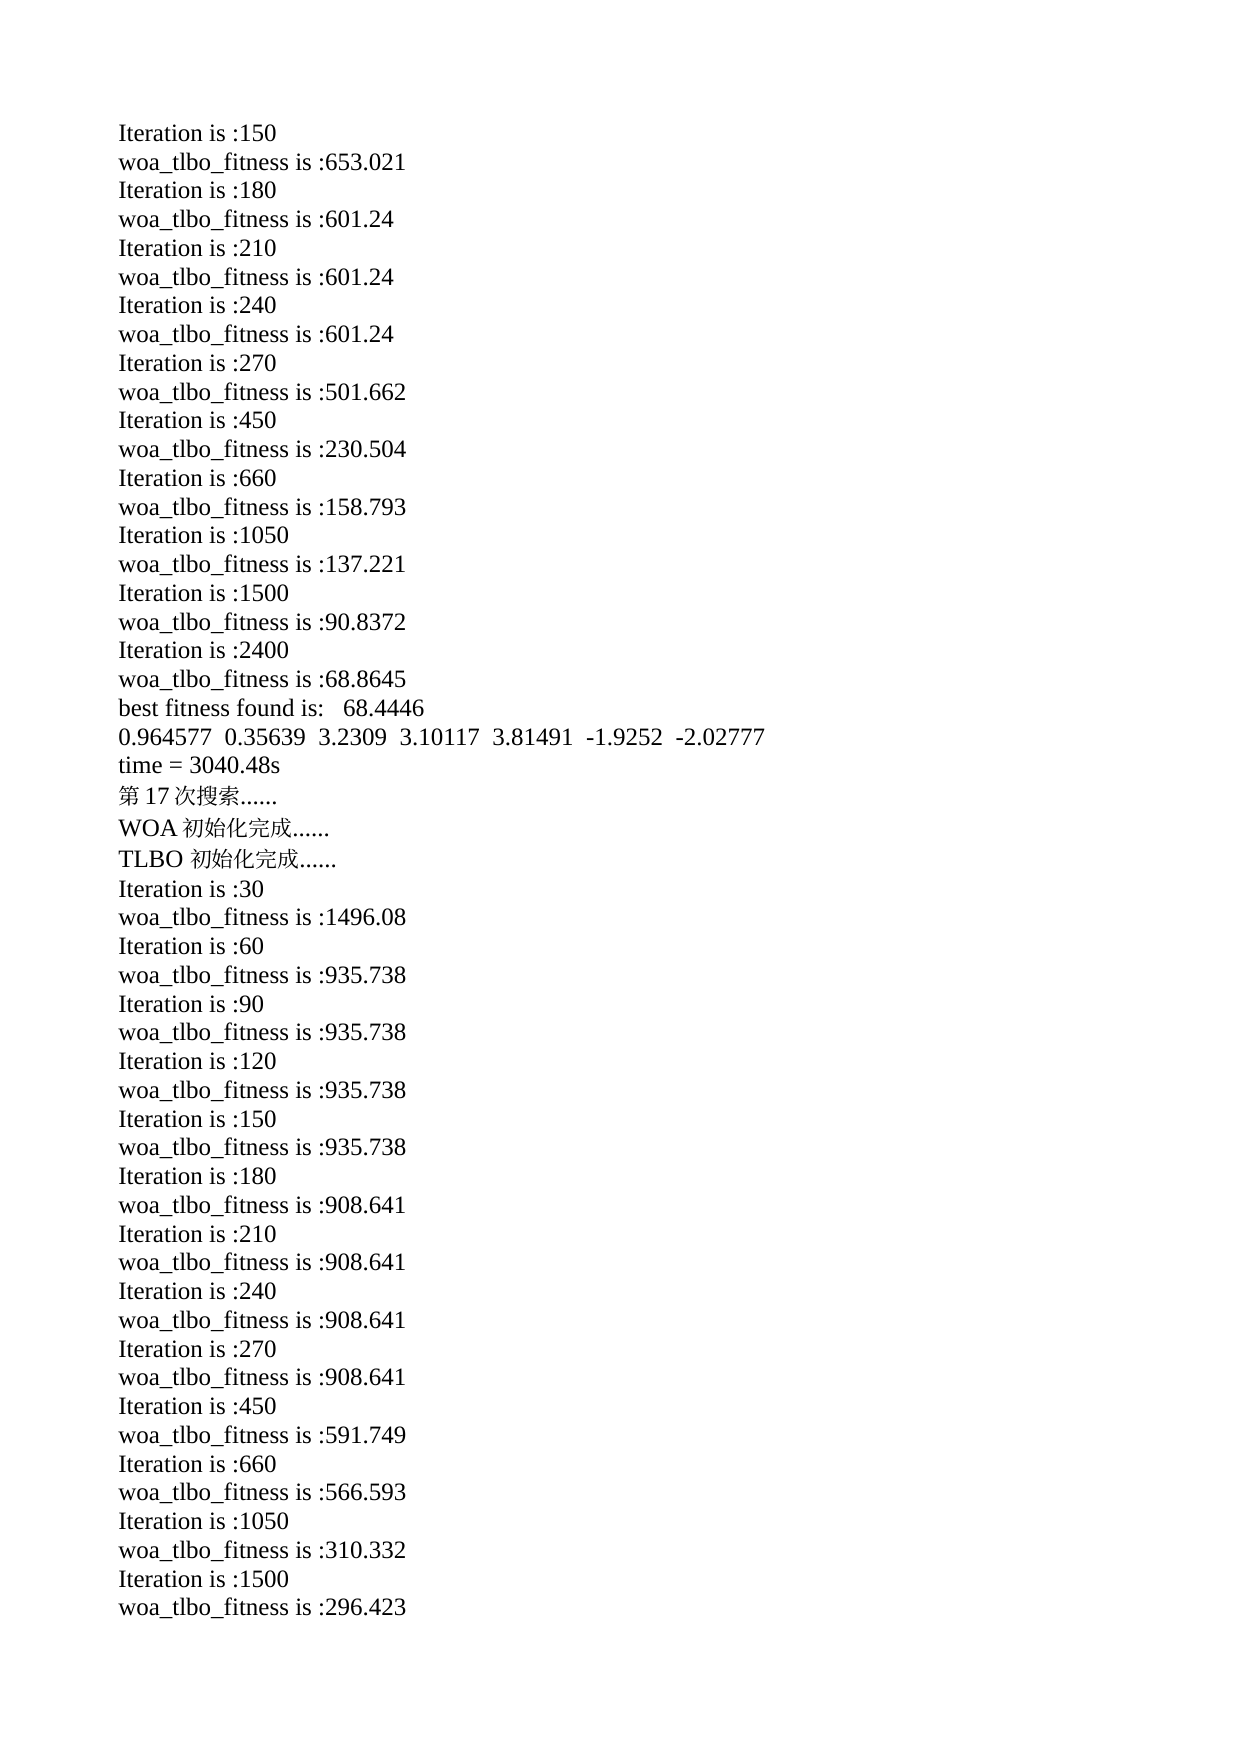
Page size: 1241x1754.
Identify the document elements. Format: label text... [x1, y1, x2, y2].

text Iteration is :180 [118, 1161, 1122, 1190]
text 第17次搜索...... [118, 779, 1122, 811]
text woa_tlbo_fitness is :566.593 [118, 1477, 1122, 1506]
text woa_tlbo_fitness is :908.641 [118, 1247, 1122, 1276]
text Iteration is :30 [118, 874, 1122, 902]
text woa_tlbo_fitness is :601.24 [118, 319, 1122, 348]
text Iteration is :450 [118, 406, 1122, 434]
text woa_tlbo_fitness is :1496.08 [118, 902, 1122, 931]
text woa_tlbo_fitness is :908.641 [118, 1305, 1122, 1334]
text Iteration is :660 [118, 1449, 1122, 1477]
text Iteration is :270 [118, 1334, 1122, 1362]
text woa_tlbo_fitness is :935.738 [118, 960, 1122, 989]
text best fitness found is: 68.4446 [118, 693, 1122, 722]
text woa_tlbo_fitness is :296.423 [118, 1592, 1122, 1621]
text woa_tlbo_fitness is :908.641 [118, 1362, 1122, 1391]
text woa_tlbo_fitness is :68.8645 [118, 664, 1122, 693]
text Iteration is :2400 [118, 636, 1122, 664]
text Iteration is :150 [118, 1104, 1122, 1132]
text Iteration is :240 [118, 1276, 1122, 1305]
text Iteration is :240 [118, 291, 1122, 319]
text woa_tlbo_fitness is :653.021 [118, 147, 1122, 176]
text WOA 初始化完成...... [118, 811, 1122, 842]
text woa_tlbo_fitness is :310.332 [118, 1535, 1122, 1564]
text Iteration is :210 [118, 233, 1122, 262]
text woa_tlbo_fitness is :501.662 [118, 377, 1122, 406]
text Iteration is :1050 [118, 1506, 1122, 1535]
text Iteration is :1500 [118, 1564, 1122, 1592]
text woa_tlbo_fitness is :158.793 [118, 492, 1122, 521]
text woa_tlbo_fitness is :591.749 [118, 1420, 1122, 1449]
text time = 3040.48s [118, 751, 1122, 779]
text woa_tlbo_fitness is :601.24 [118, 204, 1122, 233]
text Iteration is :450 [118, 1391, 1122, 1420]
text woa_tlbo_fitness is :90.8372 [118, 607, 1122, 636]
text Iteration is :60 [118, 931, 1122, 960]
text woa_tlbo_fitness is :230.504 [118, 434, 1122, 463]
text Iteration is :660 [118, 463, 1122, 492]
text Iteration is :90 [118, 989, 1122, 1017]
text woa_tlbo_fitness is :935.738 [118, 1017, 1122, 1046]
text Iteration is :180 [118, 176, 1122, 204]
text Iteration is :1500 [118, 578, 1122, 607]
text woa_tlbo_fitness is :935.738 [118, 1132, 1122, 1161]
text 0.964577 0.35639 3.2309 3.10117 3.81491 -1.9252 -2.02777 [118, 722, 1122, 751]
text woa_tlbo_fitness is :137.221 [118, 549, 1122, 578]
text Iteration is :120 [118, 1046, 1122, 1075]
text Iteration is :1050 [118, 521, 1122, 549]
text woa_tlbo_fitness is :908.641 [118, 1190, 1122, 1219]
text Iteration is :270 [118, 348, 1122, 377]
text woa_tlbo_fitness is :601.24 [118, 262, 1122, 291]
text Iteration is :210 [118, 1219, 1122, 1247]
text woa_tlbo_fitness is :935.738 [118, 1075, 1122, 1104]
text TLBO 初始化完成...... [118, 842, 1122, 874]
text Iteration is :150 [118, 118, 1122, 147]
